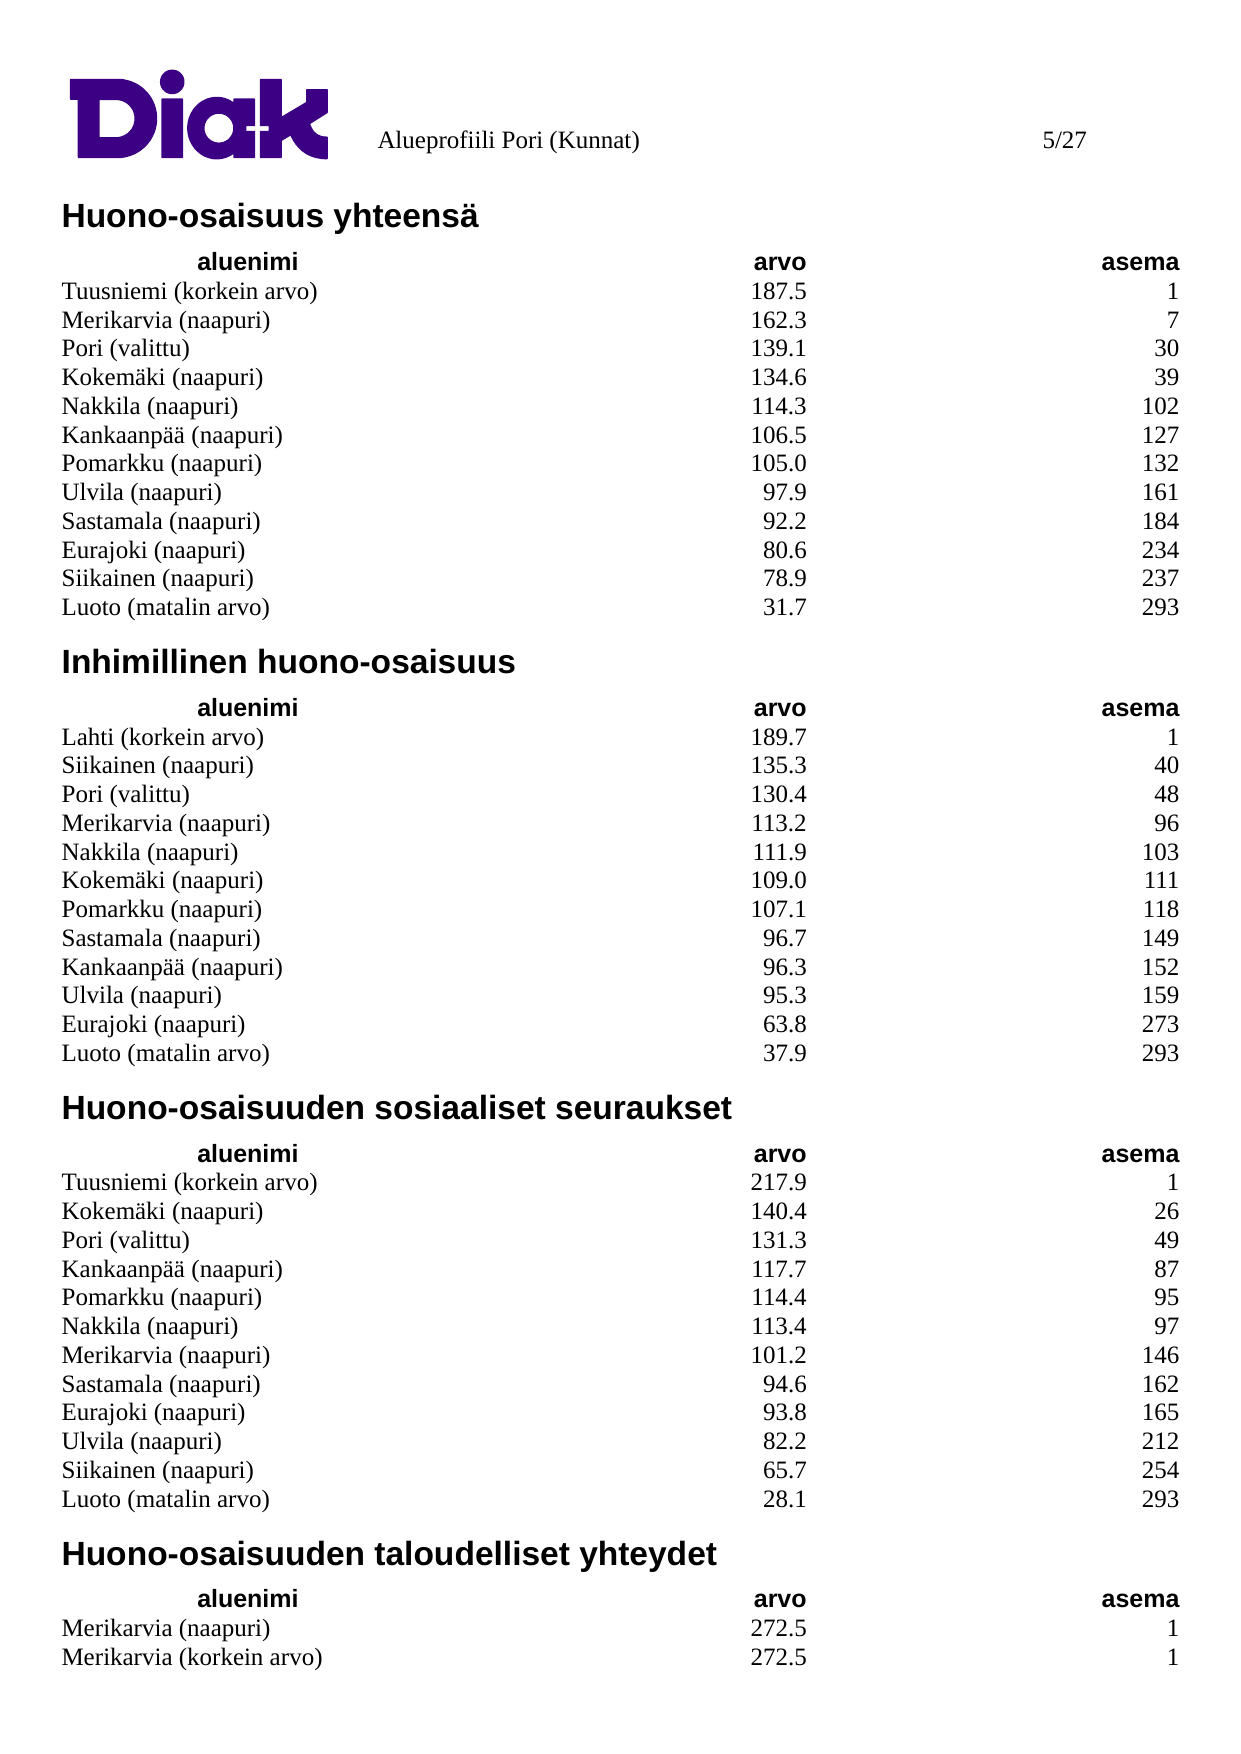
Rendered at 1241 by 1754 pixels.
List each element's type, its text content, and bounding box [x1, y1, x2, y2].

table_cell Nakkila (naapuri) [61, 837, 434, 866]
table_cell 37.9 [434, 1038, 806, 1067]
table_cell 162.3 [434, 305, 806, 333]
table_cell Kankaanpää (naapuri) [61, 1254, 434, 1282]
table_cell 48 [806, 779, 1179, 808]
table_cell 130.4 [434, 779, 806, 808]
table_cell 111.9 [434, 837, 806, 866]
table_cell Eurajoki (naapuri) [61, 1009, 434, 1038]
table_header arvo [434, 1139, 806, 1167]
table_cell 103 [806, 837, 1179, 866]
table_header aluenimi [61, 1585, 434, 1613]
table_header arvo [434, 1585, 806, 1613]
table_cell Kokemäki (naapuri) [61, 362, 434, 391]
table_cell 132 [806, 449, 1179, 477]
table_header asema [806, 1585, 1179, 1613]
table_cell Merikarvia (naapuri) [61, 1340, 434, 1369]
table_header asema [806, 247, 1179, 276]
table_cell Sastamala (naapuri) [61, 923, 434, 952]
table_cell 113.4 [434, 1311, 806, 1340]
table_cell Kokemäki (naapuri) [61, 866, 434, 894]
table_cell 293 [806, 1038, 1179, 1067]
table_header aluenimi [61, 1139, 434, 1167]
table_cell Tuusniemi (korkein arvo) [61, 1168, 434, 1196]
table_cell 96.3 [434, 952, 806, 981]
table_cell 187.5 [434, 276, 806, 305]
table_cell 139.1 [434, 334, 806, 362]
table_cell 1 [806, 276, 1179, 305]
table_cell 162 [806, 1369, 1179, 1397]
table_cell 159 [806, 981, 1179, 1009]
table_cell 212 [806, 1426, 1179, 1455]
table_cell 237 [806, 564, 1179, 592]
table_cell Luoto (matalin arvo) [61, 592, 434, 621]
table_cell 39 [806, 362, 1179, 391]
table_cell 82.2 [434, 1426, 806, 1455]
table_cell 30 [806, 334, 1179, 362]
table_cell 140.4 [434, 1196, 806, 1225]
table_cell 96 [806, 808, 1179, 837]
table_cell Luoto (matalin arvo) [61, 1038, 434, 1067]
table_cell 113.2 [434, 808, 806, 837]
table_cell 1 [806, 722, 1179, 751]
table_cell Pori (valittu) [61, 779, 434, 808]
table_cell 131.3 [434, 1225, 806, 1254]
table_cell Nakkila (naapuri) [61, 391, 434, 420]
table_cell 93.8 [434, 1398, 806, 1426]
table_cell 114.3 [434, 391, 806, 420]
table_cell 272.5 [434, 1642, 806, 1671]
table_cell Nakkila (naapuri) [61, 1311, 434, 1340]
table_cell Sastamala (naapuri) [61, 1369, 434, 1397]
table_cell 96.7 [434, 923, 806, 952]
table_header arvo [434, 693, 806, 722]
table_header asema [806, 693, 1179, 722]
table_cell Eurajoki (naapuri) [61, 1398, 434, 1426]
table_cell Lahti (korkein arvo) [61, 722, 434, 751]
table_cell Ulvila (naapuri) [61, 1426, 434, 1455]
table_cell 152 [806, 952, 1179, 981]
table_cell Ulvila (naapuri) [61, 477, 434, 506]
table_header asema [806, 1139, 1179, 1167]
table_cell Pomarkku (naapuri) [61, 1283, 434, 1311]
table_cell 117.7 [434, 1254, 806, 1282]
table_cell 1 [806, 1642, 1179, 1671]
table_cell Sastamala (naapuri) [61, 506, 434, 535]
table_cell 234 [806, 535, 1179, 563]
table_cell Siikainen (naapuri) [61, 564, 434, 592]
table_cell 26 [806, 1196, 1179, 1225]
table_cell Kokemäki (naapuri) [61, 1196, 434, 1225]
table_cell 40 [806, 751, 1179, 779]
table_cell 102 [806, 391, 1179, 420]
table_cell Pori (valittu) [61, 334, 434, 362]
table_cell 80.6 [434, 535, 806, 563]
table_cell 95 [806, 1283, 1179, 1311]
table_header arvo [434, 247, 806, 276]
table_cell 272.5 [434, 1613, 806, 1642]
table_cell Merikarvia (naapuri) [61, 305, 434, 333]
table_cell 28.1 [434, 1484, 806, 1512]
table_cell Tuusniemi (korkein arvo) [61, 276, 434, 305]
table_cell Merikarvia (korkein arvo) [61, 1642, 434, 1671]
table_cell 65.7 [434, 1455, 806, 1484]
table_cell 149 [806, 923, 1179, 952]
subtitle Inhimillinen huono-osaisuus [61, 642, 1179, 681]
table_cell Siikainen (naapuri) [61, 1455, 434, 1484]
table_cell Siikainen (naapuri) [61, 751, 434, 779]
table_cell 293 [806, 592, 1179, 621]
table_cell Pori (valittu) [61, 1225, 434, 1254]
table_cell 217.9 [434, 1168, 806, 1196]
table_cell Luoto (matalin arvo) [61, 1484, 434, 1512]
table_cell Merikarvia (naapuri) [61, 808, 434, 837]
table_cell 78.9 [434, 564, 806, 592]
table_cell Ulvila (naapuri) [61, 981, 434, 1009]
table_cell 1 [806, 1168, 1179, 1196]
subtitle Huono-osaisuus yhteensä [61, 196, 1179, 235]
table_cell 106.5 [434, 420, 806, 448]
table_cell 114.4 [434, 1283, 806, 1311]
table_cell 135.3 [434, 751, 806, 779]
table_cell 161 [806, 477, 1179, 506]
table_cell 254 [806, 1455, 1179, 1484]
table_cell 31.7 [434, 592, 806, 621]
table_cell Pomarkku (naapuri) [61, 449, 434, 477]
table_cell Kankaanpää (naapuri) [61, 952, 434, 981]
table_cell 111 [806, 866, 1179, 894]
table_cell 7 [806, 305, 1179, 333]
table_cell 184 [806, 506, 1179, 535]
table_cell 127 [806, 420, 1179, 448]
table_cell Eurajoki (naapuri) [61, 535, 434, 563]
table_cell 109.0 [434, 866, 806, 894]
table_header aluenimi [61, 247, 434, 276]
table_cell 134.6 [434, 362, 806, 391]
table_cell Merikarvia (naapuri) [61, 1613, 434, 1642]
table_cell 1 [806, 1613, 1179, 1642]
table_cell 95.3 [434, 981, 806, 1009]
table_cell 107.1 [434, 894, 806, 923]
table_cell 189.7 [434, 722, 806, 751]
table_header aluenimi [61, 693, 434, 722]
subtitle Huono-osaisuuden taloudelliset yhteydet [61, 1533, 1179, 1572]
table_cell 101.2 [434, 1340, 806, 1369]
table_cell 97 [806, 1311, 1179, 1340]
table_cell 293 [806, 1484, 1179, 1512]
table_cell 118 [806, 894, 1179, 923]
table_cell Pomarkku (naapuri) [61, 894, 434, 923]
table_cell 94.6 [434, 1369, 806, 1397]
table_cell 165 [806, 1398, 1179, 1426]
table_cell 273 [806, 1009, 1179, 1038]
table_cell 49 [806, 1225, 1179, 1254]
table_cell 97.9 [434, 477, 806, 506]
table_cell 92.2 [434, 506, 806, 535]
table_cell Kankaanpää (naapuri) [61, 420, 434, 448]
table_cell 105.0 [434, 449, 806, 477]
table_cell 87 [806, 1254, 1179, 1282]
table_cell 146 [806, 1340, 1179, 1369]
table_cell 63.8 [434, 1009, 806, 1038]
subtitle Huono-osaisuuden sosiaaliset seuraukset [61, 1088, 1179, 1126]
